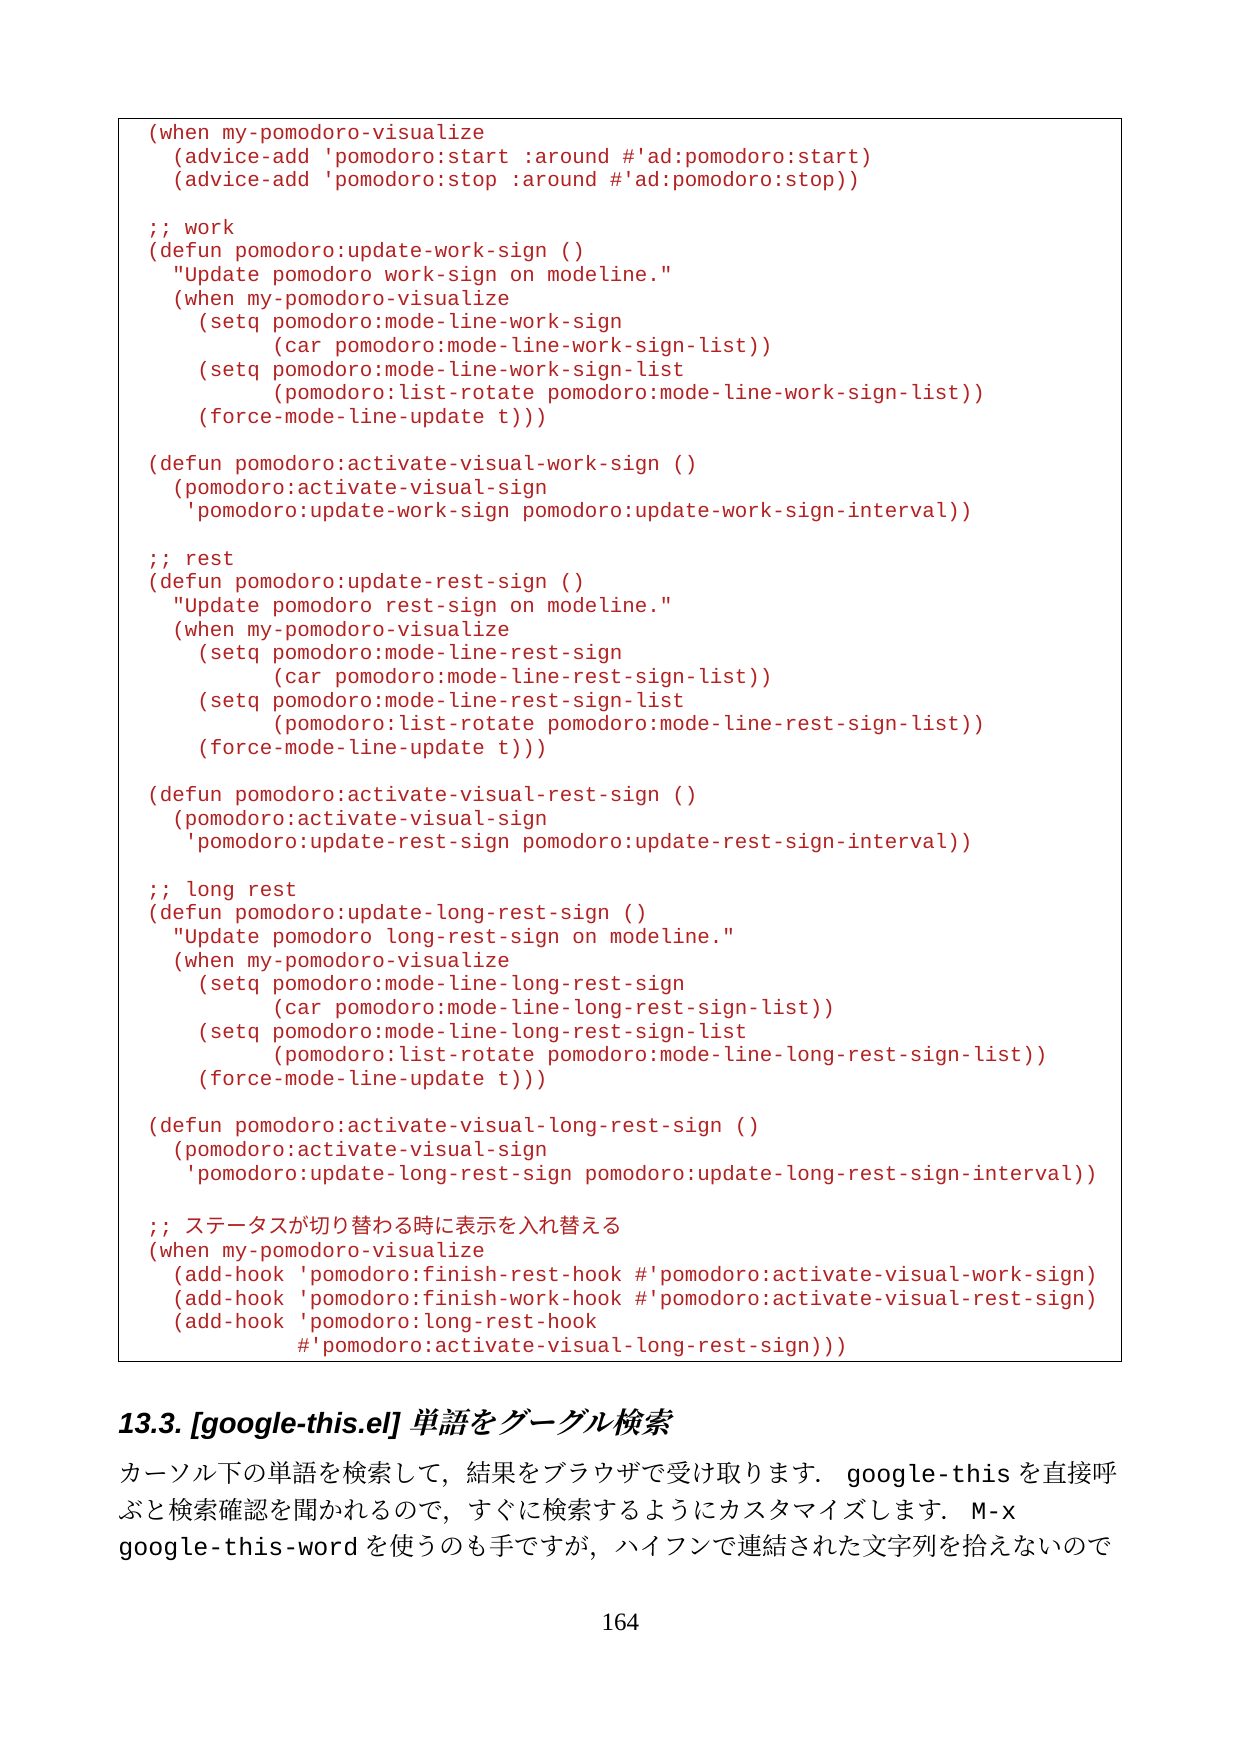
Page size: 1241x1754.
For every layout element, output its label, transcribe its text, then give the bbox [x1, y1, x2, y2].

text (defun pomodoro:update-work-sign () [119, 236, 1121, 260]
text (when my-pomodoro-visualize [119, 284, 1121, 307]
text (defun pomodoro:activate-visual-rest-sign () [119, 780, 1121, 804]
text "Update pomodoro rest-sign on modeline." [119, 591, 1121, 615]
text ;; long rest [119, 875, 1121, 898]
text (car pomodoro:mode-line-work-sign-list)) [119, 331, 1121, 354]
text 'pomodoro:update-work-sign pomodoro:update-work-sign-interval)) [119, 496, 1121, 520]
text (defun pomodoro:update-rest-sign () [119, 567, 1121, 591]
text (pomodoro:list-rotate pomodoro:mode-line-work-sign-list)) [119, 378, 1121, 402]
text 'pomodoro:update-long-rest-sign pomodoro:update-long-rest-sign-interval)) [119, 1158, 1121, 1182]
text (car pomodoro:mode-line-long-rest-sign-list)) [119, 993, 1121, 1017]
text (pomodoro:list-rotate pomodoro:mode-line-rest-sign-list)) [119, 709, 1121, 733]
text (add-hook 'pomodoro:finish-rest-hook #'pomodoro:activate-visual-work-sign) [119, 1260, 1121, 1283]
text (when my-pomodoro-visualize [119, 119, 1121, 142]
text (when my-pomodoro-visualize [119, 615, 1121, 638]
subtitle [google-this.el] 単語をグーグル検索 [118, 1400, 1122, 1442]
text (setq pomodoro:mode-line-long-rest-sign-list [119, 1017, 1121, 1040]
text (pomodoro:activate-visual-sign [119, 804, 1121, 827]
text (pomodoro:activate-visual-sign [119, 473, 1121, 496]
text (when my-pomodoro-visualize [119, 1236, 1121, 1260]
text "Update pomodoro long-rest-sign on modeline." [119, 922, 1121, 946]
text (setq pomodoro:mode-line-work-sign [119, 307, 1121, 331]
text (force-mode-line-update t))) [119, 733, 1121, 757]
text 'pomodoro:update-rest-sign pomodoro:update-rest-sign-interval)) [119, 827, 1121, 851]
text (setq pomodoro:mode-line-work-sign-list [119, 354, 1121, 378]
text (add-hook 'pomodoro:finish-work-hook #'pomodoro:activate-visual-rest-sign) [119, 1283, 1121, 1307]
text (advice-add 'pomodoro:stop :around #'ad:pomodoro:stop)) [119, 165, 1121, 189]
text (add-hook 'pomodoro:long-rest-hook [119, 1307, 1121, 1331]
text (force-mode-line-update t))) [119, 1064, 1121, 1088]
text (setq pomodoro:mode-line-long-rest-sign [119, 969, 1121, 993]
text ;; work [119, 213, 1121, 236]
text (pomodoro:activate-visual-sign [119, 1135, 1121, 1158]
text (pomodoro:list-rotate pomodoro:mode-line-long-rest-sign-list)) [119, 1040, 1121, 1064]
text (defun pomodoro:update-long-rest-sign () [119, 898, 1121, 922]
text (defun pomodoro:activate-visual-long-rest-sign () [119, 1111, 1121, 1135]
text カーソル下の単語を検索して，結果をブラウザで受け取ります． google-this を直接呼ぶと検索確認を聞かれるので，すぐに検索するようにカスタマイズします． M-x google-this-word を使うのも手ですが，ハイフンで連結された文字列を拾えないので [118, 1454, 1122, 1563]
text #'pomodoro:activate-visual-long-rest-sign))) [119, 1331, 1121, 1361]
text (advice-add 'pomodoro:start :around #'ad:pomodoro:start) [119, 142, 1121, 165]
text ;; ステータスが切り替わる時に表示を入れ替える [119, 1206, 1121, 1236]
text (defun pomodoro:activate-visual-work-sign () [119, 449, 1121, 473]
text (car pomodoro:mode-line-rest-sign-list)) [119, 662, 1121, 686]
text (setq pomodoro:mode-line-rest-sign-list [119, 686, 1121, 709]
text (when my-pomodoro-visualize [119, 946, 1121, 969]
text "Update pomodoro work-sign on modeline." [119, 260, 1121, 284]
text (force-mode-line-update t))) [119, 402, 1121, 426]
text (setq pomodoro:mode-line-rest-sign [119, 638, 1121, 662]
text ;; rest [119, 544, 1121, 567]
